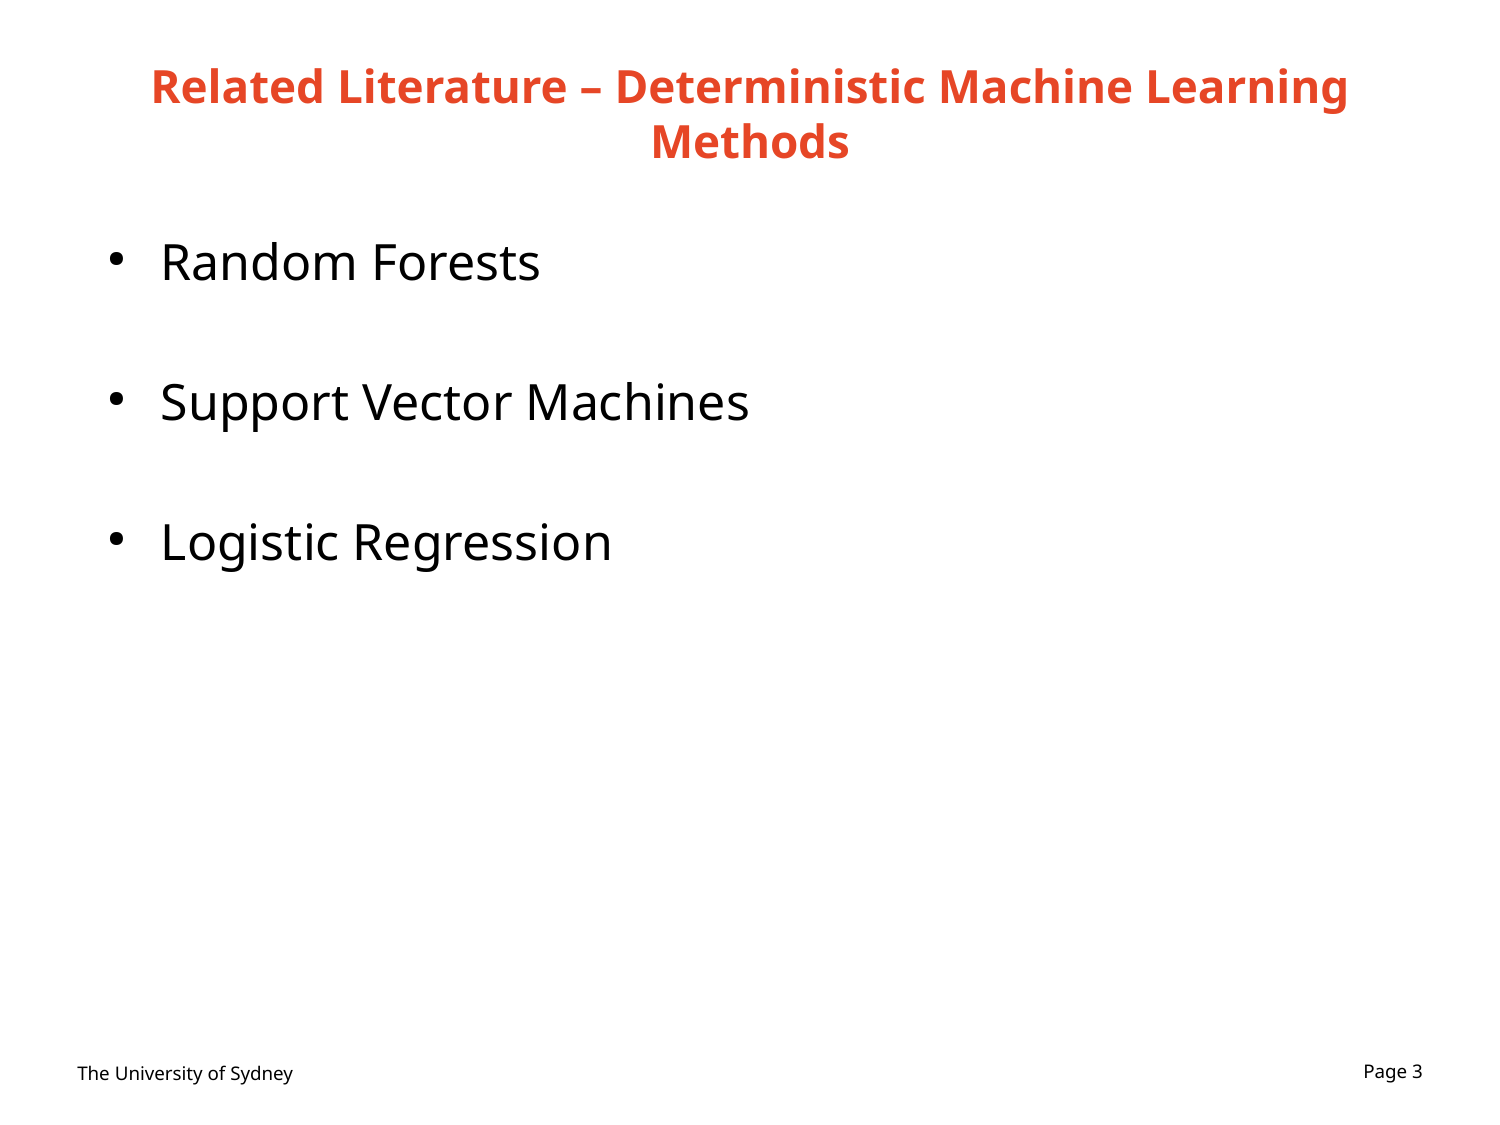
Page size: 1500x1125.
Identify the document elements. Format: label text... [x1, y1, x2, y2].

list Random Forests Support Vector Machines Logistic Regression [75, 222, 1426, 449]
title Related Literature – Deterministic Machine Learning Methods [75, 19, 1425, 207]
